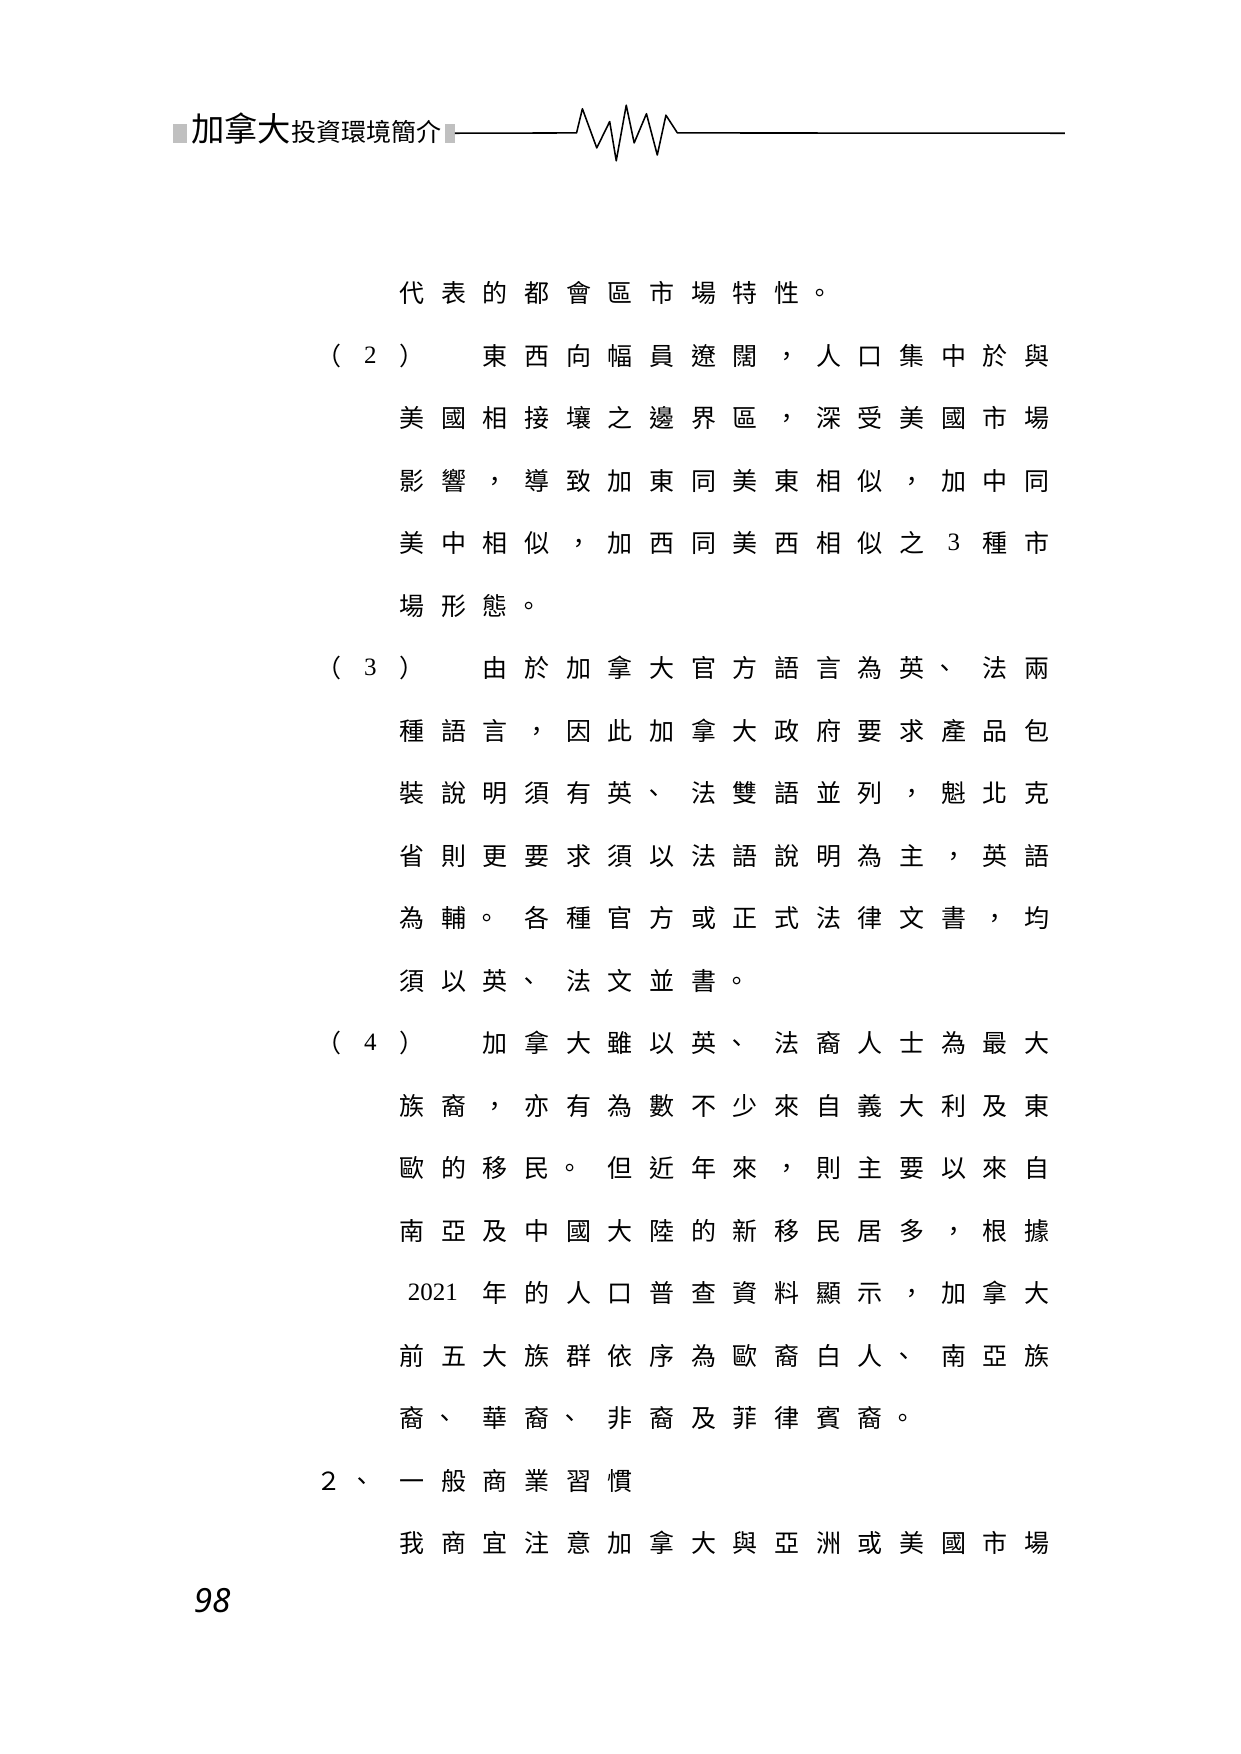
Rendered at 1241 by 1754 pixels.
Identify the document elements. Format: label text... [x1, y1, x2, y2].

text ２、一般商業習慣 [281, 1438, 1058, 1500]
text （4） 加拿大雖以英、法裔人士為最大族裔，亦有為數不少來自義大利及東歐的移民。但近年來，則主要以來自南亞及中國大陸的新移民居多，根據2021年的人口普查資料顯示，加拿大前五大族群依序為歐裔白人、南亞族裔、華裔、非裔及菲律賓裔。 [306, 1000, 1058, 1438]
text （2） 東西向幅員遼闊，人口集中於與美國相接壤之邊界區，深受美國市場影響，導致加東同美東相似，加中同美中相似，加西同美西相似之3種市場形態。 [306, 313, 1058, 625]
text （3） 由於加拿大官方語言為英、法兩種語言，因此加拿大政府要求產品包裝說明須有英、法雙語並列，魁北克省則更要求須以法語說明為主，英語為輔。各種官方或正式法律文書，均須以英、法文並書。 [306, 625, 1058, 1000]
text 我商宜注意加拿大與亞洲或美國市場 [330, 1500, 1058, 1563]
text 代表的都會區市場特性。 [306, 250, 1058, 313]
